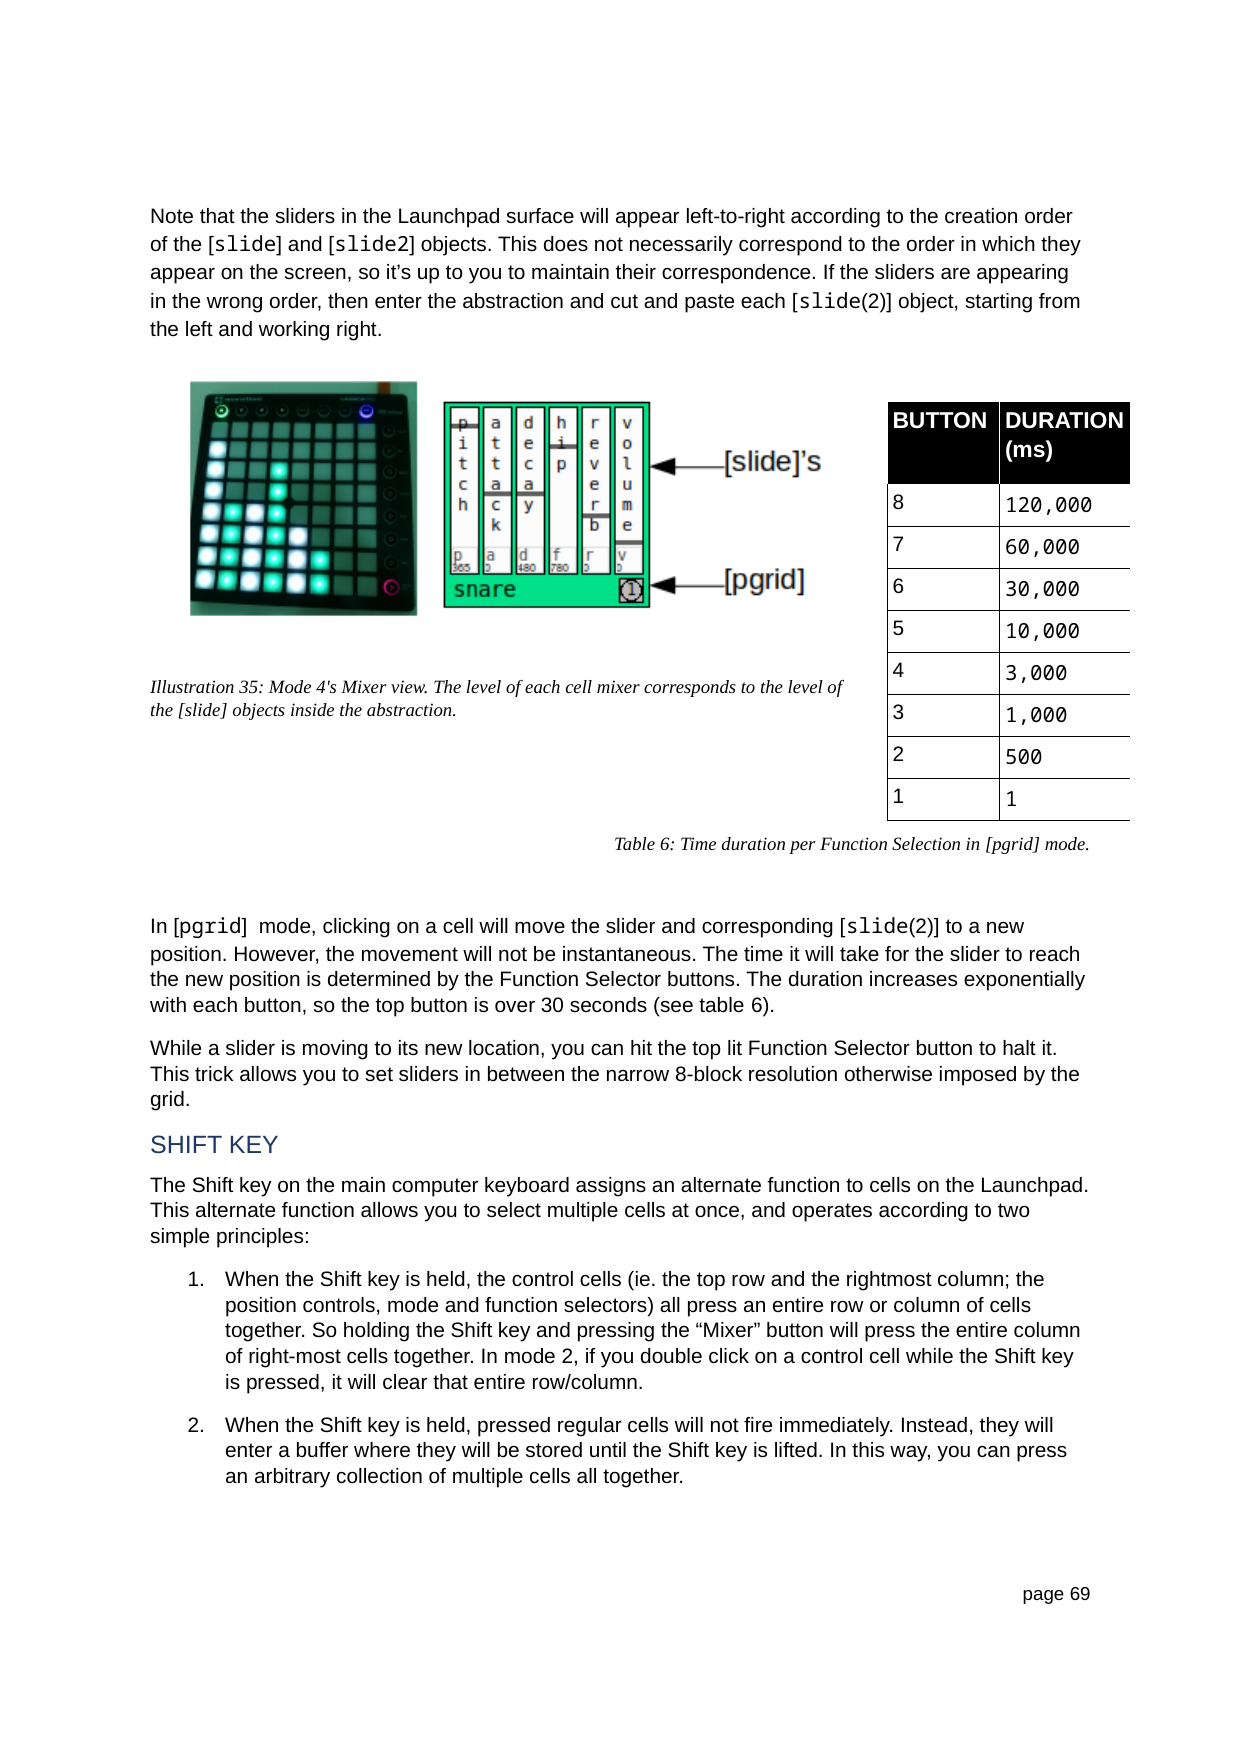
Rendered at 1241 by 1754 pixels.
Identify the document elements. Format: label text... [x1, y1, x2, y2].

table_cell 30,000 [1000, 569, 1130, 610]
text Illustration 35: Mode 4's Mixer view. The level of each cell mixer corresponds to the level of the [slide] objects inside the abstraction. [150, 676, 863, 721]
list When the Shift key is held, the control cells (ie. the top row and the rightmost column; the position controls, mode and function selectors) all press an entire row or column of cells together. So holding the Shift key and pressing the “Mixer” button will press the entire column of right-most cells together. In mode 2, if you double click on a control cell while the Shift key is pressed, it will clear that entire row/column. [187, 1267, 1090, 1394]
table_cell 2 [888, 737, 999, 778]
subtitle SHIFT KEY [150, 1130, 1090, 1158]
table_cell 7 [888, 527, 999, 568]
table_cell 5 [888, 611, 999, 652]
table_header DURATION (ms) [1000, 402, 1130, 484]
table_cell 60,000 [1000, 527, 1130, 568]
table_cell 500 [1000, 737, 1130, 778]
table_header BUTTON [888, 402, 999, 484]
list When the Shift key is held, pressed regular cells will not fire immediately. Instead, they will enter a buffer where they will be stored until the Shift key is lifted. In this way, you can press an arbitrary collection of multiple cells all together. [187, 1412, 1090, 1488]
table_cell 1,000 [1000, 695, 1130, 736]
picture [178, 370, 835, 627]
table_cell 3 [888, 695, 999, 736]
table_cell 8 [888, 485, 999, 526]
text The Shift key on the main computer keyboard assigns an alternate function to cells on the Launchpad. This alternate function allows you to select multiple cells at once, and operates according to two simple principles: [150, 1172, 1090, 1248]
table_cell 120,000 [1000, 485, 1130, 526]
table_cell 6 [888, 569, 999, 610]
table_cell 10,000 [1000, 611, 1130, 652]
table_cell 1 [888, 779, 999, 820]
table_cell 4 [888, 653, 999, 694]
table_cell 1 [1000, 779, 1130, 820]
table_cell 3,000 [1000, 653, 1130, 694]
text Table 6: Time duration per Function Selection in [pgrid] mode. [150, 833, 1090, 854]
text In [pgrid] mode, clicking on a cell will move the slider and corresponding [slide(2)] to a new position. However, the movement will not be instantaneous. The time it will take for the slider to reach the new position is determined by the Function Selector buttons. The duration increases exponentially with each button, so the top button is over 30 seconds (see table 6). [150, 911, 1090, 1017]
text Note that the sliders in the Launchpad surface will appear left-to-right according to the creation order of the [slide] and [slide2] objects. This does not necessarily correspond to the order in which they appear on the screen, so it’s up to you to maintain their correspondence. If the sliders are appearing in the wrong order, then enter the abstraction and cut and paste each [slide(2)] object, starting from the left and working right. [150, 203, 1090, 340]
text While a slider is moving to its new location, you can hit the top lit Function Selector button to halt it. This trick allows you to set sliders in between the narrow 8-block resolution otherwise imposed by the grid. [150, 1036, 1090, 1111]
